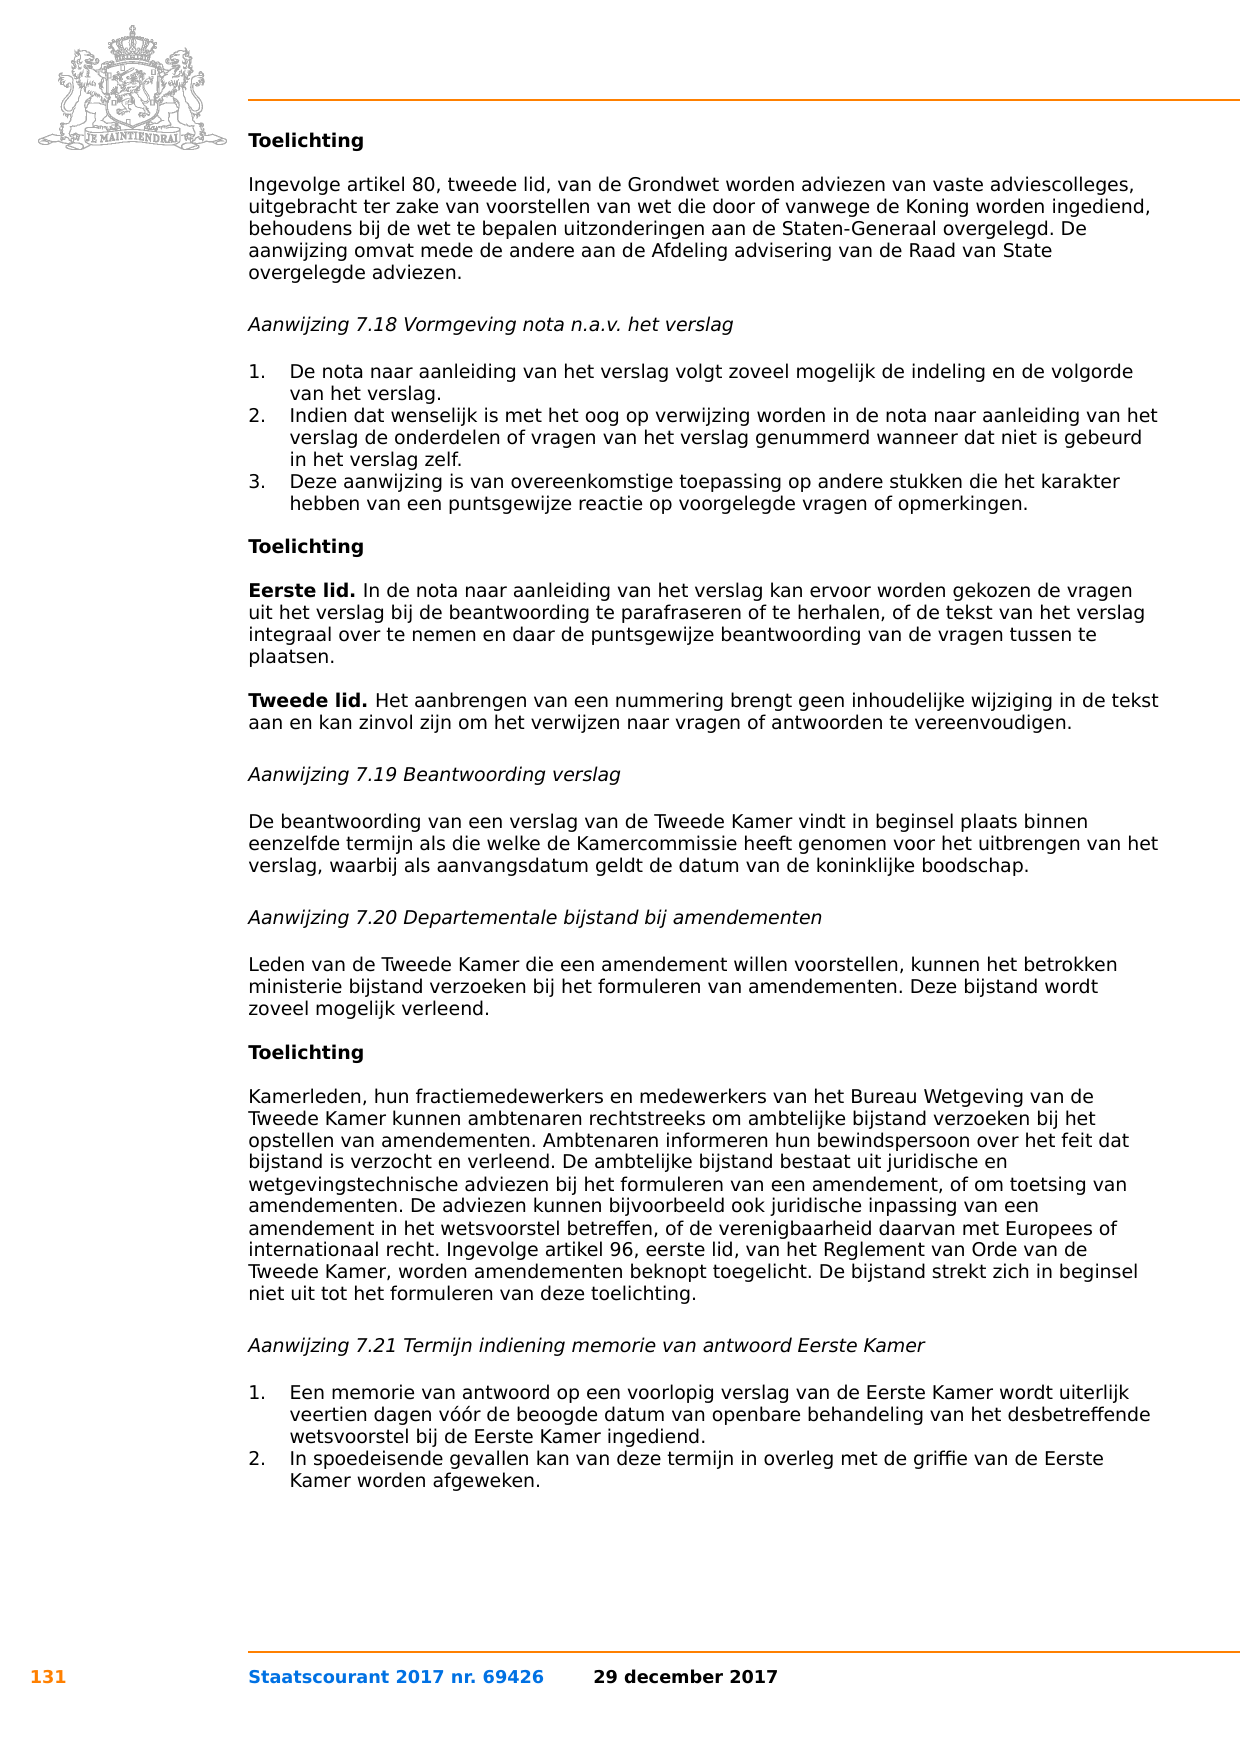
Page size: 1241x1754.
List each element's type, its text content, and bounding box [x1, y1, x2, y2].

subtitle Toelichting [248, 1042, 1163, 1064]
text Kamerleden, hun fractiemedewerkers en medewerkers van het Bureau Wetgeving van de Tweede Kamer kunnen ambtenaren rechtstreeks om ambtelijke bijstand verzoeken bij het opstellen van amendementen. Ambtenaren informeren hun bewindspersoon over het feit dat bijstand is verzocht en verleend. De ambtelijke bijstand bestaat uit juridische en wetgevingstechnische adviezen bij het formuleren van een amendement, of om toetsing van amendementen. De adviezen kunnen bijvoorbeeld ook juridische inpassing van een amendement in het wetsvoorstel betreffen, of de verenigbaarheid daarvan met Europees of internationaal recht. Ingevolge artikel 96, eerste lid, van het Reglement van Orde van de Tweede Kamer, worden amendementen beknopt toegelicht. De bijstand strekt zich in beginsel niet uit tot het formuleren van deze toelichting. [248, 1086, 1163, 1305]
subtitle Aanwijzing 7.20 Departementale bijstand bij amendementen [248, 907, 1163, 929]
text Leden van de Tweede Kamer die een amendement willen voorstellen, kunnen het betrokken ministerie bijstand verzoeken bij het formuleren van amendementen. Deze bijstand wordt zoveel mogelijk verleend. [248, 954, 1163, 1020]
subtitle Aanwijzing 7.19 Beantwoording verslag [248, 764, 1163, 786]
text 2. Indien dat wenselijk is met het oog op verwijzing worden in de nota naar aanleiding van het verslag de onderdelen of vragen van het verslag genummerd wanneer dat niet is gebeurd in het verslag zelf. [248, 404, 1163, 471]
text De beantwoording van een verslag van de Tweede Kamer vindt in beginsel plaats binnen eenzelfde termijn als die welke de Kamercommissie heeft genomen voor het uitbrengen van het verslag, waarbij als aanvangsdatum geldt de datum van de koninklijke boodschap. [248, 811, 1163, 877]
subtitle Aanwijzing 7.18 Vormgeving nota n.a.v. het verslag [248, 314, 1163, 336]
text 1. Een memorie van antwoord op een voorlopig verslag van de Eerste Kamer wordt uiterlijk veertien dagen vóór de beoogde datum van openbare behandeling van het desbetreffende wetsvoorstel bij de Eerste Kamer ingediend. [248, 1382, 1163, 1448]
subtitle Toelichting [248, 536, 1163, 558]
text 3. Deze aanwijzing is van overeenkomstige toepassing op andere stukken die het karakter hebben van een puntsgewijze reactie op voorgelegde vragen of opmerkingen. [248, 471, 1163, 514]
text 1. De nota naar aanleiding van het verslag volgt zoveel mogelijk de indeling en de volgorde van het verslag. [248, 361, 1163, 404]
picture [38, 25, 227, 150]
text 2. In spoedeisende gevallen kan van deze termijn in overleg met de griffie van de Eerste Kamer worden afgeweken. [248, 1448, 1163, 1492]
text Ingevolge artikel 80, tweede lid, van de Grondwet worden adviezen van vaste adviescolleges, uitgebracht ter zake van voorstellen van wet die door of vanwege de Koning worden ingediend, behoudens bij de wet te bepalen uitzonderingen aan de Staten-Generaal overgelegd. De aanwijzing omvat mede de andere aan de Afdeling advisering van de Raad van State overgelegde adviezen. [248, 174, 1163, 284]
subtitle Aanwijzing 7.21 Termijn indiening memorie van antwoord Eerste Kamer [248, 1335, 1163, 1357]
text Tweede lid. Het aanbrengen van een nummering brengt geen inhoudelijke wijziging in de tekst aan en kan zinvol zijn om het verwijzen naar vragen of antwoorden te vereenvoudigen. [248, 690, 1163, 734]
subtitle Toelichting [248, 130, 1163, 152]
text Eerste lid. In de nota naar aanleiding van het verslag kan ervoor worden gekozen de vragen uit het verslag bij de beantwoording te parafraseren of te herhalen, of de tekst van het verslag integraal over te nemen en daar de puntsgewijze beantwoording van de vragen tussen te plaatsen. [248, 580, 1163, 668]
